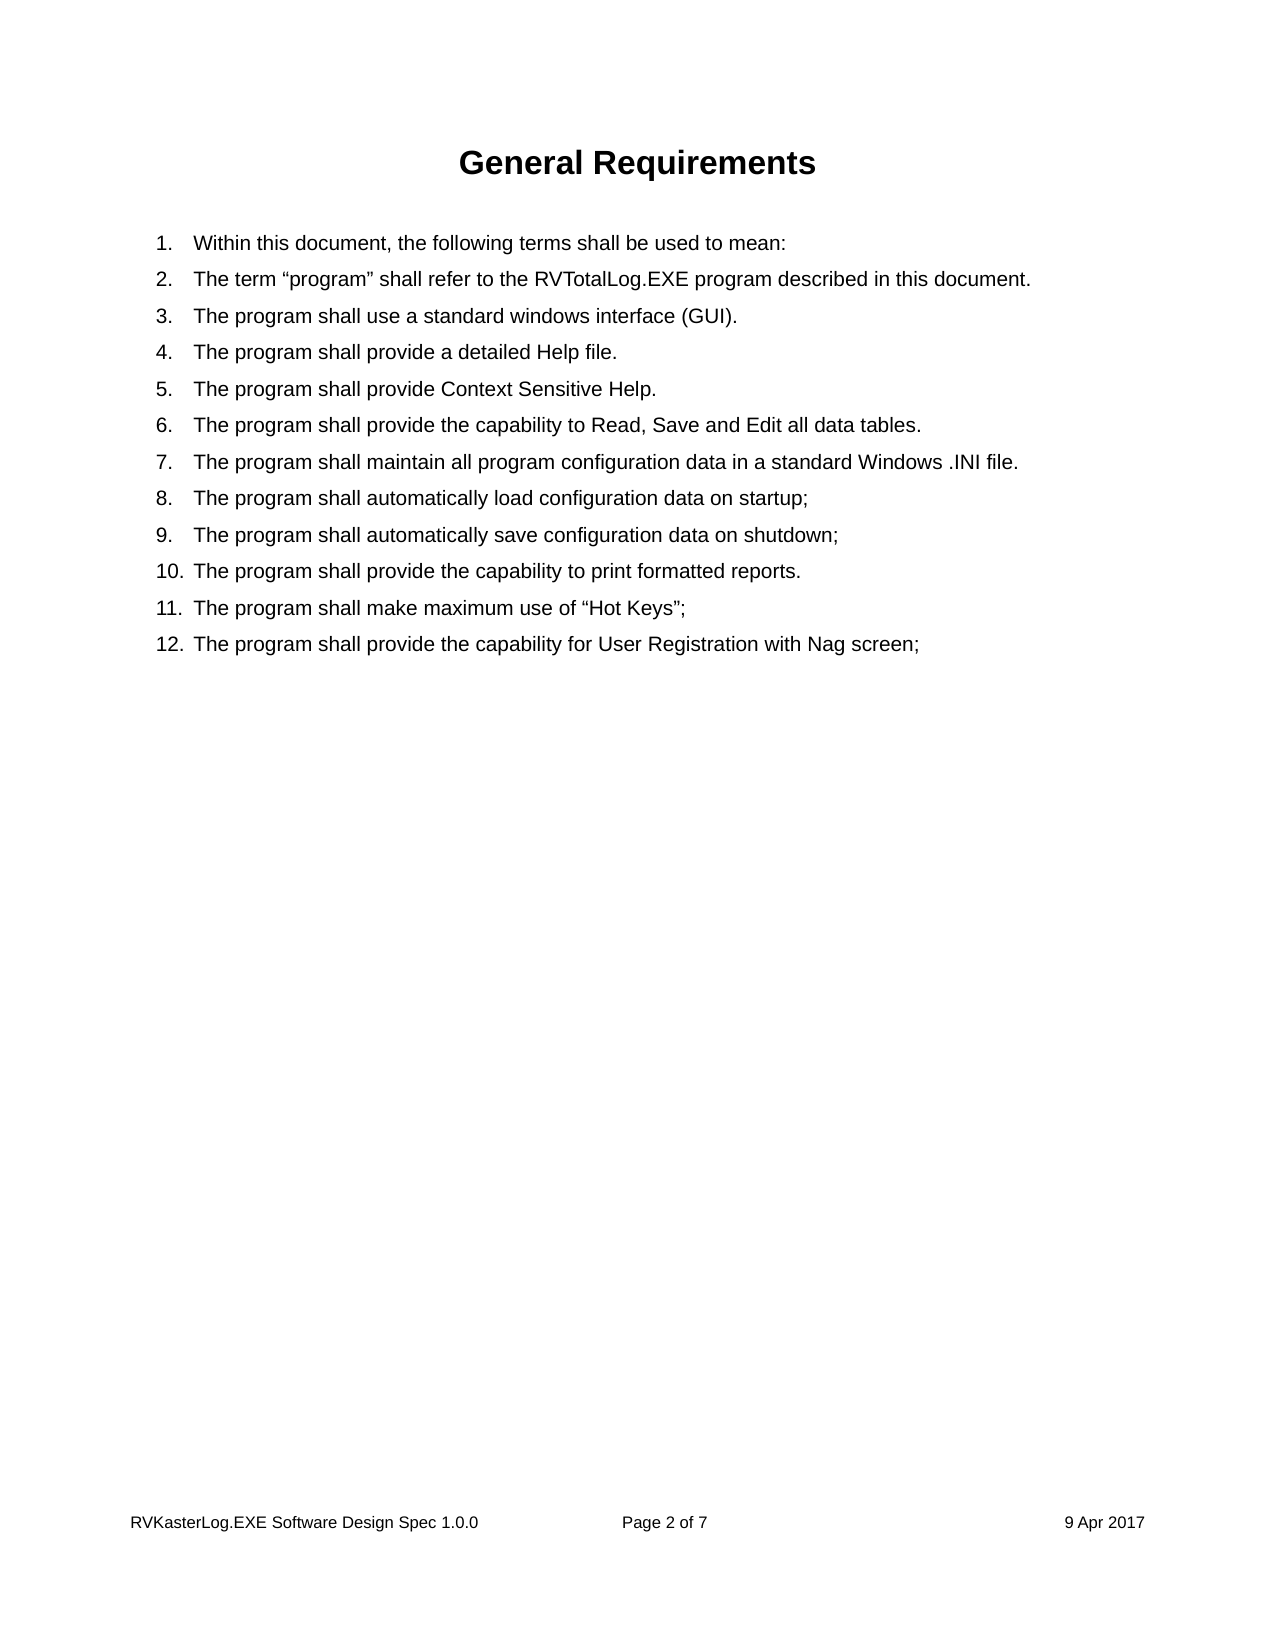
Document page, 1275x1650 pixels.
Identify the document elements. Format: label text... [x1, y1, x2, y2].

list The program shall provide the capability to Read, Save and Edit all data tables. [156, 413, 1157, 437]
list The program shall make maximum use of “Hot Keys”; [156, 595, 1157, 619]
list The program shall provide a detailed Help file. [156, 340, 1157, 364]
subtitle General Requirements [118, 143, 1157, 182]
list The program shall use a standard windows interface (GUI). [156, 304, 1157, 328]
list The term “program” shall refer to the RVTotalLog.EXE program described in this document. [156, 267, 1157, 291]
list The program shall provide Context Sensitive Help. [156, 377, 1157, 401]
list The program shall maintain all program configuration data in a standard Windows .INI file. [156, 449, 1157, 473]
list The program shall automatically load configuration data on startup; [156, 486, 1157, 510]
list The program shall automatically save configuration data on shutdown; [156, 522, 1157, 546]
list The program shall provide the capability to print formatted reports. [156, 559, 1157, 583]
list Within this document, the following terms shall be used to mean: [156, 231, 1157, 255]
list The program shall provide the capability for User Registration with Nag screen; [156, 632, 1157, 656]
